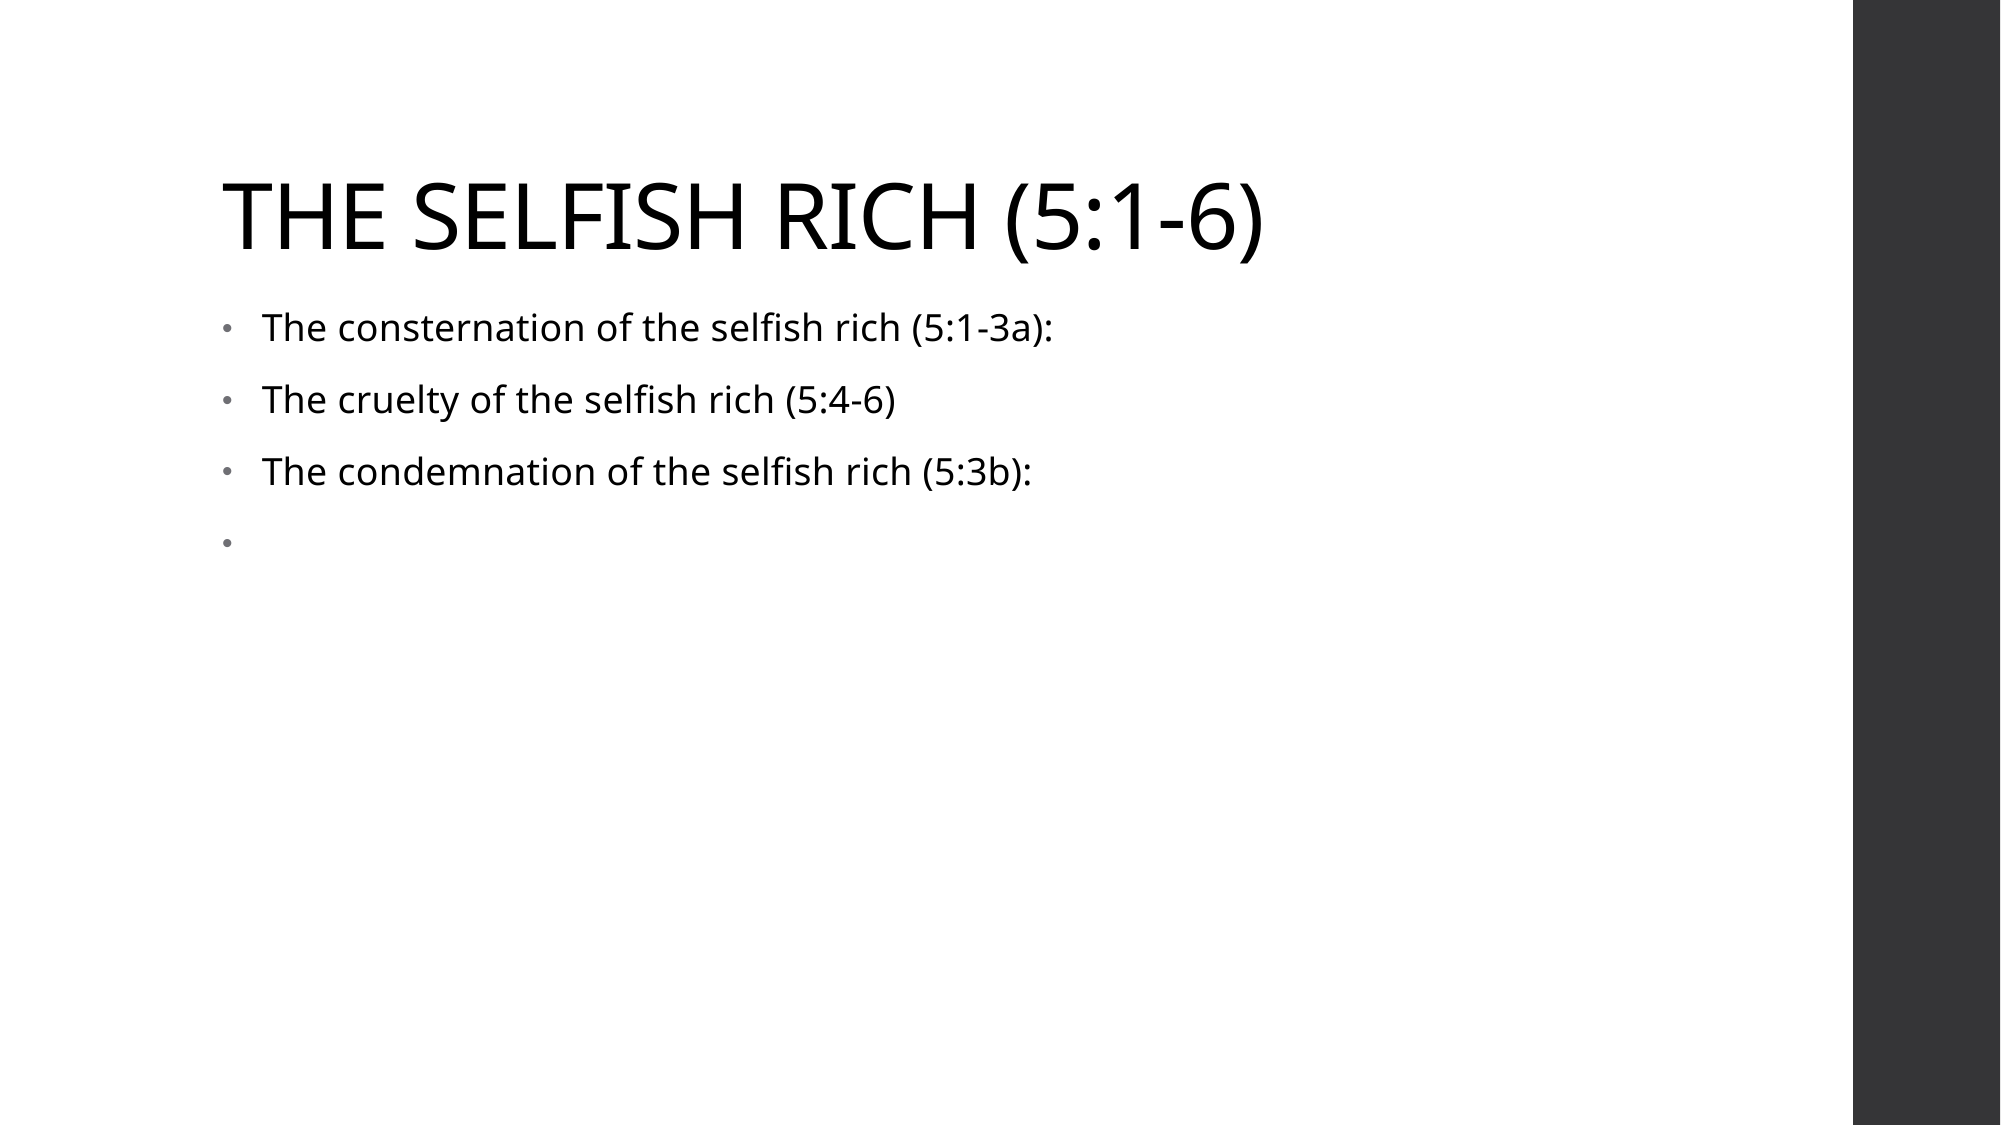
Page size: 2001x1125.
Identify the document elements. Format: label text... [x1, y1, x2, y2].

title THE SELFISH RICH (5:1-6) [206, 60, 1797, 278]
list The consternation of the selfish rich (5:1-3a): The cruelty of the selfish rich (5:4-6) The condemnation of the selfish rich (5:3b): [206, 299, 1617, 1014]
